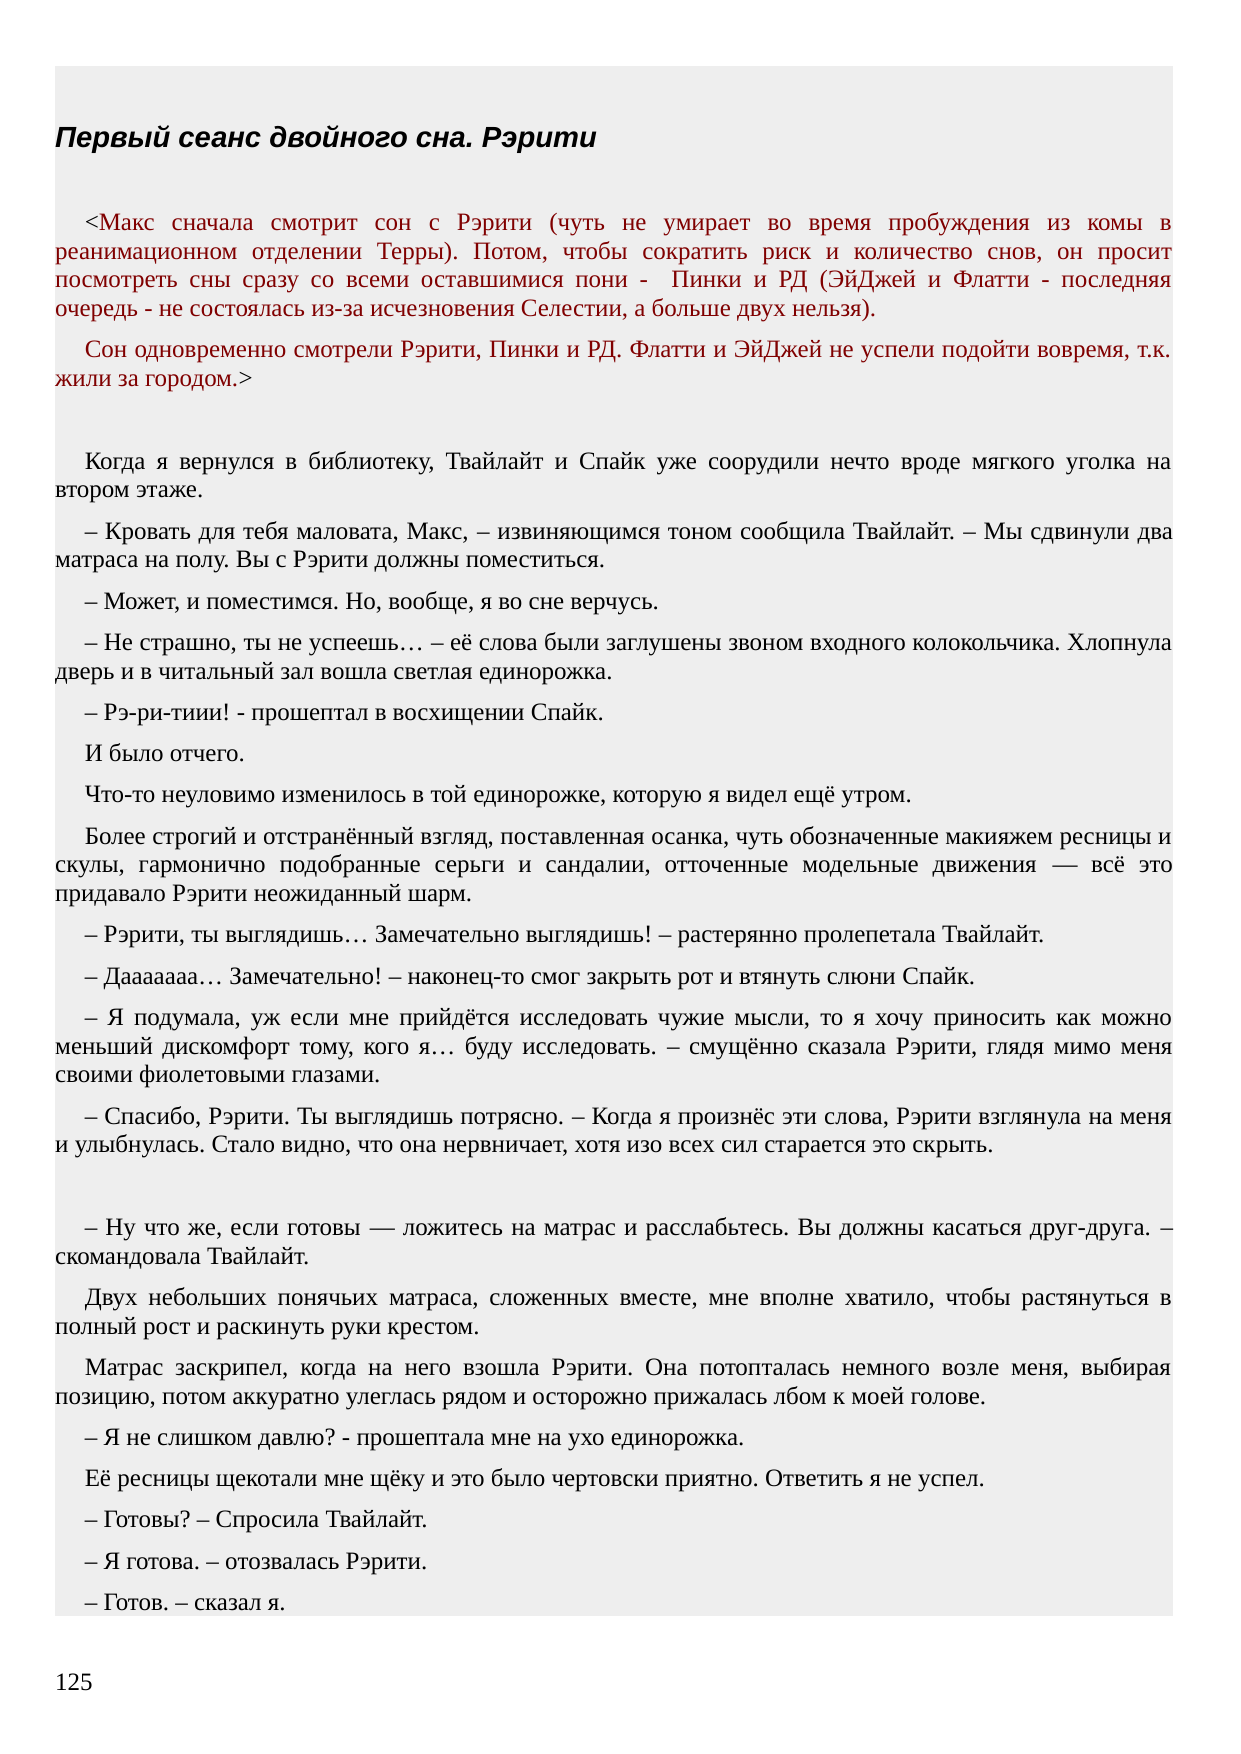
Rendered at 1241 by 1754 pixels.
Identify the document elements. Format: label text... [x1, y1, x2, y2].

text Двух небольших понячьих матраса, сложенных вместе, мне вполне хватило, чтобы растянуться в полный рост и раскинуть руки крестом. [55, 1282, 1173, 1339]
text Когда я вернулся в библиотеку, Твайлайт и Спайк уже соорудили нечто вроде мягкого уголка на втором этаже. [55, 446, 1173, 503]
text – Я подумала, уж если мне прийдётся исследовать чужие мысли, то я хочу приносить как можно меньший дискомфорт тому, кого я… буду исследовать. – смущённо сказала Рэрити, глядя мимо меня своими фиолетовыми глазами. [55, 1002, 1173, 1088]
text – Не страшно, ты не успеешь… – её слова были заглушены звоном входного колокольчика. Хлопнула дверь и в читальный зал вошла светлая единорожка. [55, 627, 1173, 684]
text <Макс сначала смотрит сон с Рэрити (чуть не умирает во время пробуждения из комы в реанимационном отделении Терры). Потом, чтобы сократить риск и количество снов, он просит посмотреть сны сразу со всеми оставшимися пони - Пинки и РД (ЭйДжей и Флатти - последняя очередь - не состоялась из-за исчезновения Селестии, а больше двух нельзя). [55, 207, 1173, 322]
text – Я готова. – отозвалась Рэрити. [55, 1546, 1173, 1574]
text – Может, и поместимся. Но, вообще, я во сне верчусь. [55, 586, 1173, 614]
text – Рэ-ри-тиии! - прошептал в восхищении Спайк. [55, 697, 1173, 726]
text – Я не слишком давлю? - прошептала мне на ухо единорожка. [55, 1422, 1173, 1451]
text – Готов. – сказал я. [55, 1587, 1173, 1616]
text И было отчего. [55, 738, 1173, 767]
text Что-то неуловимо изменилось в той единорожке, которую я видел ещё утром. [55, 779, 1173, 808]
text – Ну что же, если готовы — ложитесь на матрас и расслабьтесь. Вы должны касаться друг-друга. – скомандовала Твайлайт. [55, 1212, 1173, 1269]
text – Кровать для тебя маловата, Макс, – извиняющимся тоном сообщила Твайлайт. – Мы сдвинули два матраса на полу. Вы с Рэрити должны поместиться. [55, 516, 1173, 573]
subtitle Первый сеанс двойного сна. Рэрити [55, 120, 1173, 153]
text – Готовы? – Спросила Твайлайт. [55, 1504, 1173, 1533]
text Матрас заскрипел, когда на него взошла Рэрити. Она потопталась немного возле меня, выбирая позицию, потом аккуратно улеглась рядом и осторожно прижалась лбом к моей голове. [55, 1352, 1173, 1409]
text Её ресницы щекотали мне щёку и это было чертовски приятно. Ответить я не успел. [55, 1463, 1173, 1492]
text – Дааааааа… Замечательно! – наконец-то смог закрыть рот и втянуть слюни Спайк. [55, 961, 1173, 989]
text Более строгий и отстранённый взгляд, поставленная осанка, чуть обозначенные макияжем ресницы и скулы, гармонично подобранные серьги и сандалии, отточенные модельные движения — всё это придавало Рэрити неожиданный шарм. [55, 821, 1173, 907]
text – Спасибо, Рэрити. Ты выглядишь потрясно. – Когда я произнёс эти слова, Рэрити взглянула на меня и улыбнулась. Стало видно, что она нервничает, хотя изо всех сил старается это скрыть. [55, 1101, 1173, 1158]
text – Рэрити, ты выглядишь… Замечательно выглядишь! – растерянно пролепетала Твайлайт. [55, 919, 1173, 948]
text Сон одновременно смотрели Рэрити, Пинки и РД. Флатти и ЭйДжей не успели подойти вовремя, т.к. жили за городом.> [55, 334, 1173, 392]
